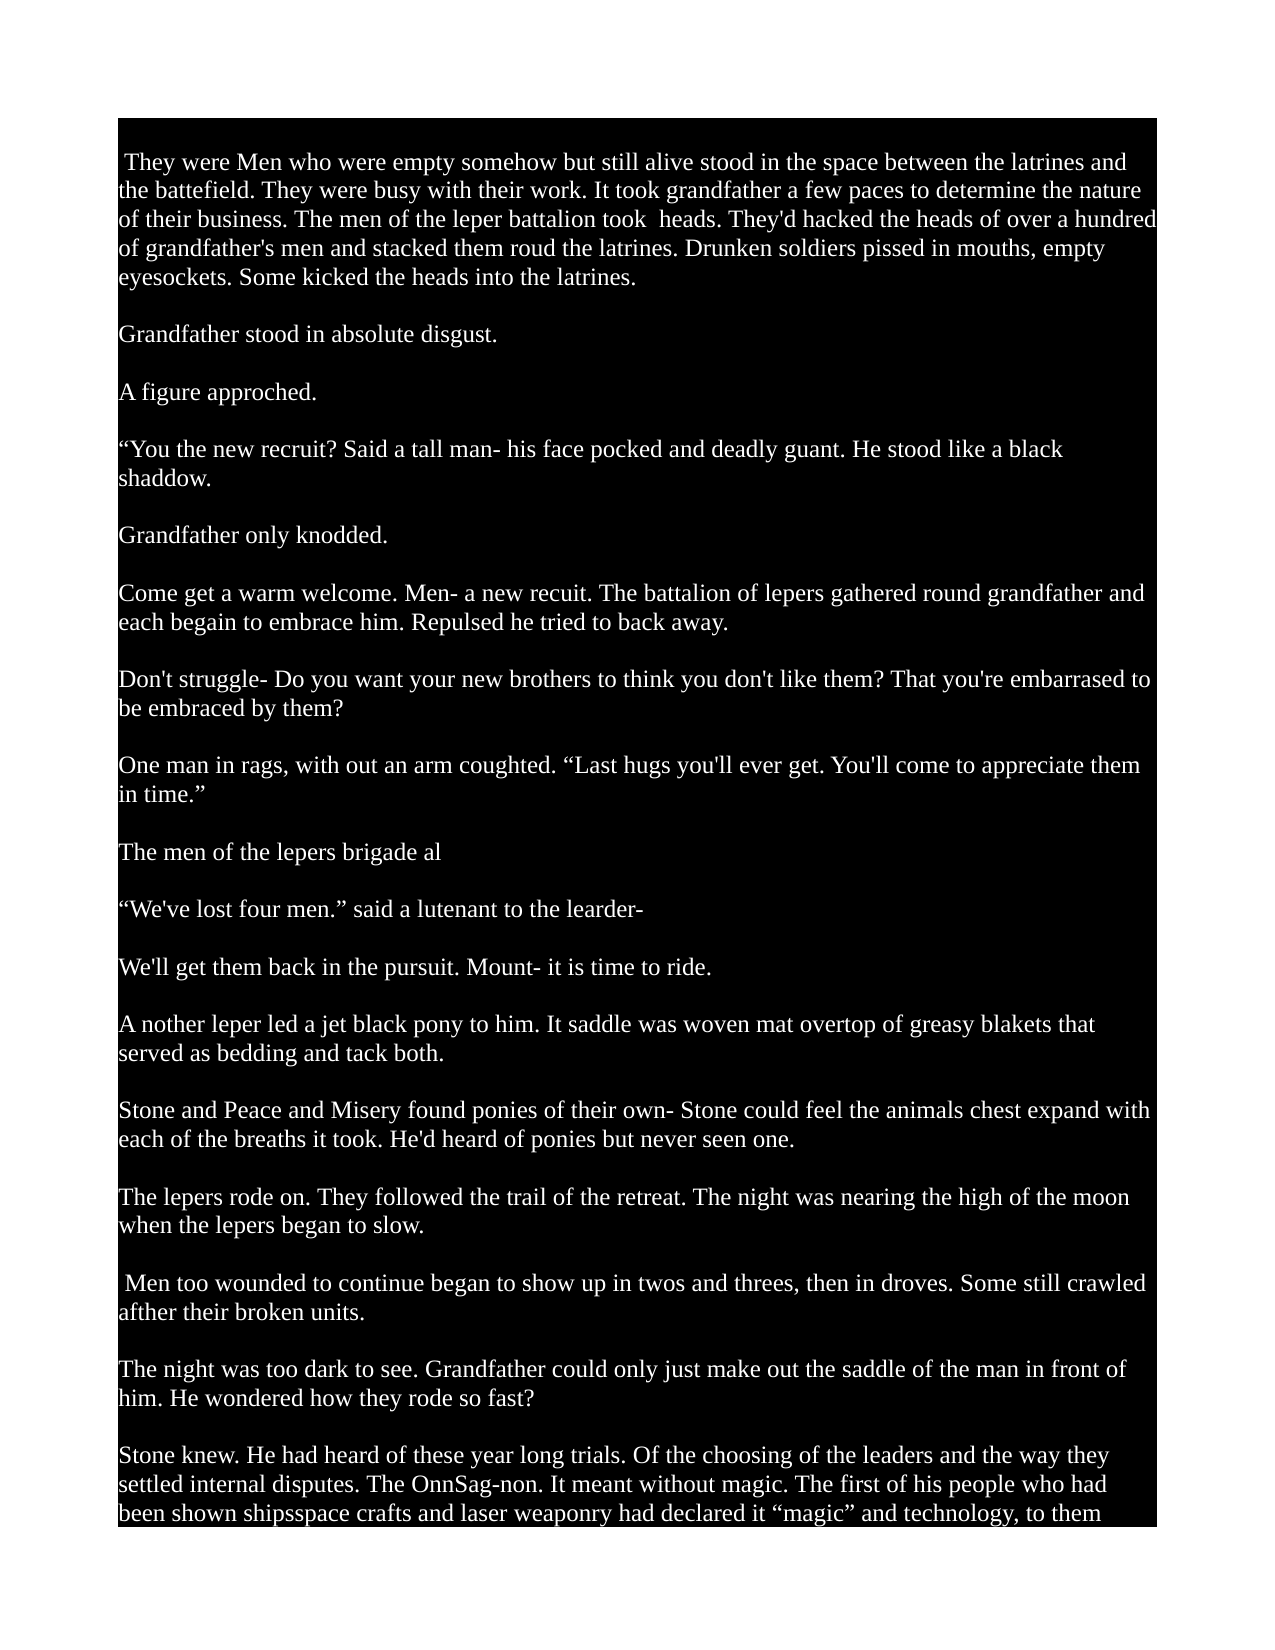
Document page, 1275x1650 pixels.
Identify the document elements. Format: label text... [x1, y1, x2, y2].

text A nother leper led a jet black pony to him. It saddle was woven mat overtop of greasy blakets that served as bedding and tack both. [118, 1009, 1157, 1067]
text We'll get them back in the pursuit. Mount- it is time to ride. [118, 952, 1157, 981]
text Don't struggle- Do you want your new brothers to think you don't like them? That you're embarrased to be embraced by them? [118, 664, 1157, 722]
text Grandfather only knodded. [118, 521, 1157, 549]
text Stone and Peace and Misery found ponies of their own- Stone could feel the animals chest expand with each of the breaths it took. He'd heard of ponies but never seen one. [118, 1096, 1157, 1153]
text The men of the lepers brigade al “We've lost four men.” said a lutenant to the learder- [118, 837, 1157, 923]
text Come get a warm welcome. Men- a new recuit. The battalion of lepers gathered round grandfather and each begain to embrace him. Repulsed he tried to back away. [118, 578, 1157, 636]
text They were Men who were empty somehow but still alive stood in the space between the latrines and the battefield. They were busy with their work. It took grandfather a few paces to determine the nature of their business. The men of the leper battalion took heads. They'd hacked the heads of over a hundred of grandfather's men and stacked them roud the latrines. Drunken soldiers pissed in mouths, empty eyesockets. Some kicked the heads into the latrines. [118, 118, 1157, 291]
text Grandfather stood in absolute disgust. A figure approched. “You the new recruit? Said a tall man- his face pocked and deadly guant. He stood like a black shaddow. [118, 319, 1157, 492]
text The lepers rode on. They followed the trail of the retreat. The night was nearing the high of the moon when the lepers began to slow. Men too wounded to continue began to show up in twos and threes, then in droves. Some still crawled afther their broken units. The night was too dark to see. Grandfather could only just make out the saddle of the man in front of him. He wondered how they rode so fast? Stone knew. He had heard of these year long trials. Of the choosing of the leaders and the way they settled internal disputes. The OnnSag-non. It meant without magic. The first of his people who had been shown shipsspace crafts and laser weaponry had declared it “magic” and technology, to them [118, 1153, 1157, 1527]
text One man in rags, with out an arm coughted. “Last hugs you'll ever get. You'll come to appreciate them in time.” [118, 751, 1157, 808]
